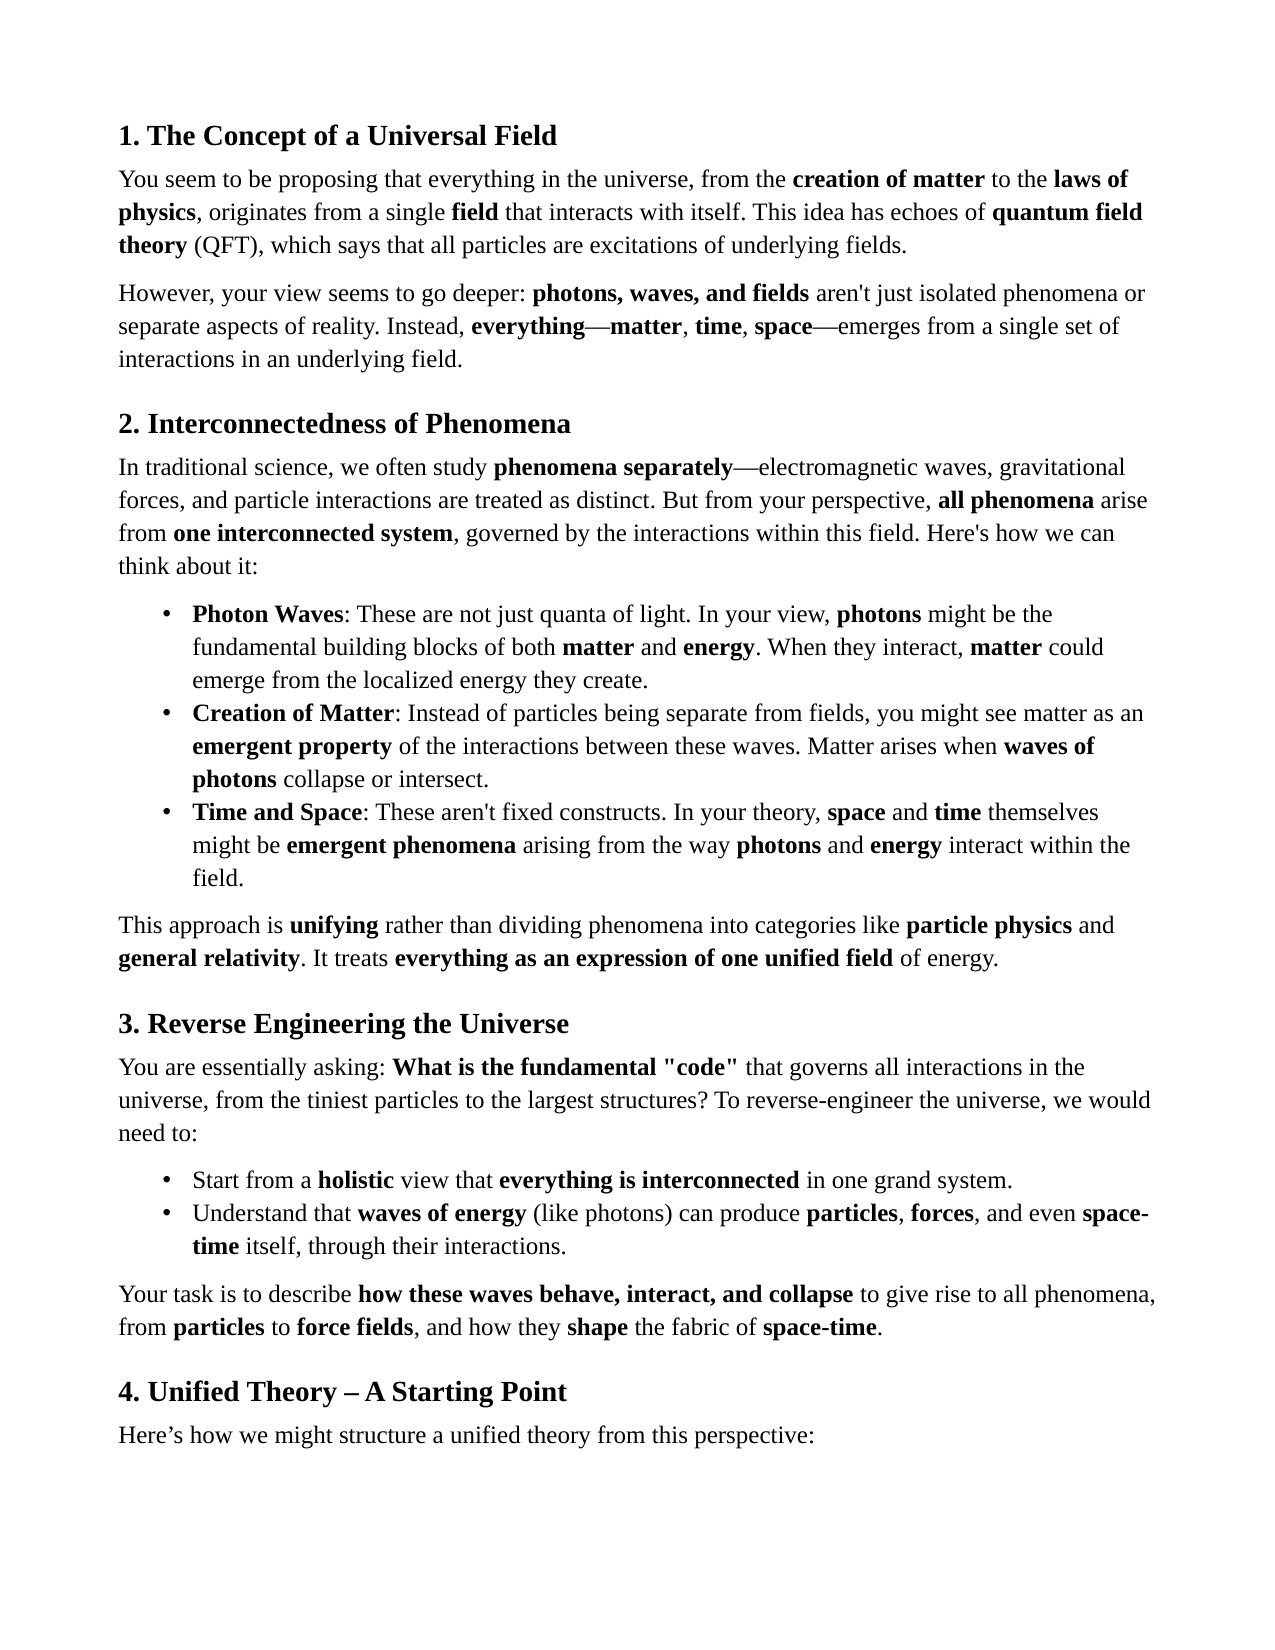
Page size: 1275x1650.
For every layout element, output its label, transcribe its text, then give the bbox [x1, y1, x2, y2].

text You are essentially asking: What is the fundamental "code" that governs all interactions in the universe, from the tiniest particles to the largest structures? To reverse-engineer the universe, we would need to: [118, 1052, 1157, 1147]
list Photon Waves: These are not just quanta of light. In your view, photons might be the fundamental building blocks of both matter and energy. When they interact, matter could emerge from the localized energy they create. [162, 599, 1157, 693]
text Your task is to describe how these waves behave, interact, and collapse to give rise to all phenomena, from particles to force fields, and how they shape the fabric of space-time. [118, 1279, 1157, 1341]
list Time and Space: These aren't fixed constructs. In your theory, space and time themselves might be emergent phenomena arising from the way photons and energy interact within the field. [162, 797, 1157, 892]
text You seem to be proposing that everything in the universe, from the creation of matter to the laws of physics, originates from a single field that interacts with itself. This idea has echoes of quantum field theory (QFT), which says that all particles are excitations of underlying fields. [118, 164, 1157, 259]
subtitle 2. Interconnectedness of Phenomena [118, 406, 1157, 439]
text This approach is unifying rather than dividing phenomena into categories like particle physics and general relativity. It treats everything as an expression of one unified field of energy. [118, 911, 1157, 972]
list Understand that waves of energy (like photons) can produce particles, forces, and even space-time itself, through their interactions. [162, 1198, 1157, 1260]
subtitle 3. Reverse Engineering the Universe [118, 1006, 1157, 1039]
text In traditional science, we often study phenomena separately—electromagnetic waves, gravitational forces, and particle interactions are treated as distinct. But from your perspective, all phenomena arise from one interconnected system, governed by the interactions within this field. Here's how we can think about it: [118, 452, 1157, 580]
text However, your view seems to go deeper: photons, waves, and fields aren't just isolated phenomena or separate aspects of reality. Instead, everything—matter, time, space—emerges from a single set of interactions in an underlying field. [118, 278, 1157, 373]
list Start from a holistic view that everything is interconnected in one grand system. [162, 1165, 1157, 1194]
subtitle 1. The Concept of a Universal Field [118, 118, 1157, 152]
text Here’s how we might structure a unified theory from this perspective: [118, 1420, 1157, 1449]
list Creation of Matter: Instead of particles being separate from fields, you might see matter as an emergent property of the interactions between these waves. Matter arises when waves of photons collapse or intersect. [162, 698, 1157, 793]
subtitle 4. Unified Theory – A Starting Point [118, 1374, 1157, 1408]
